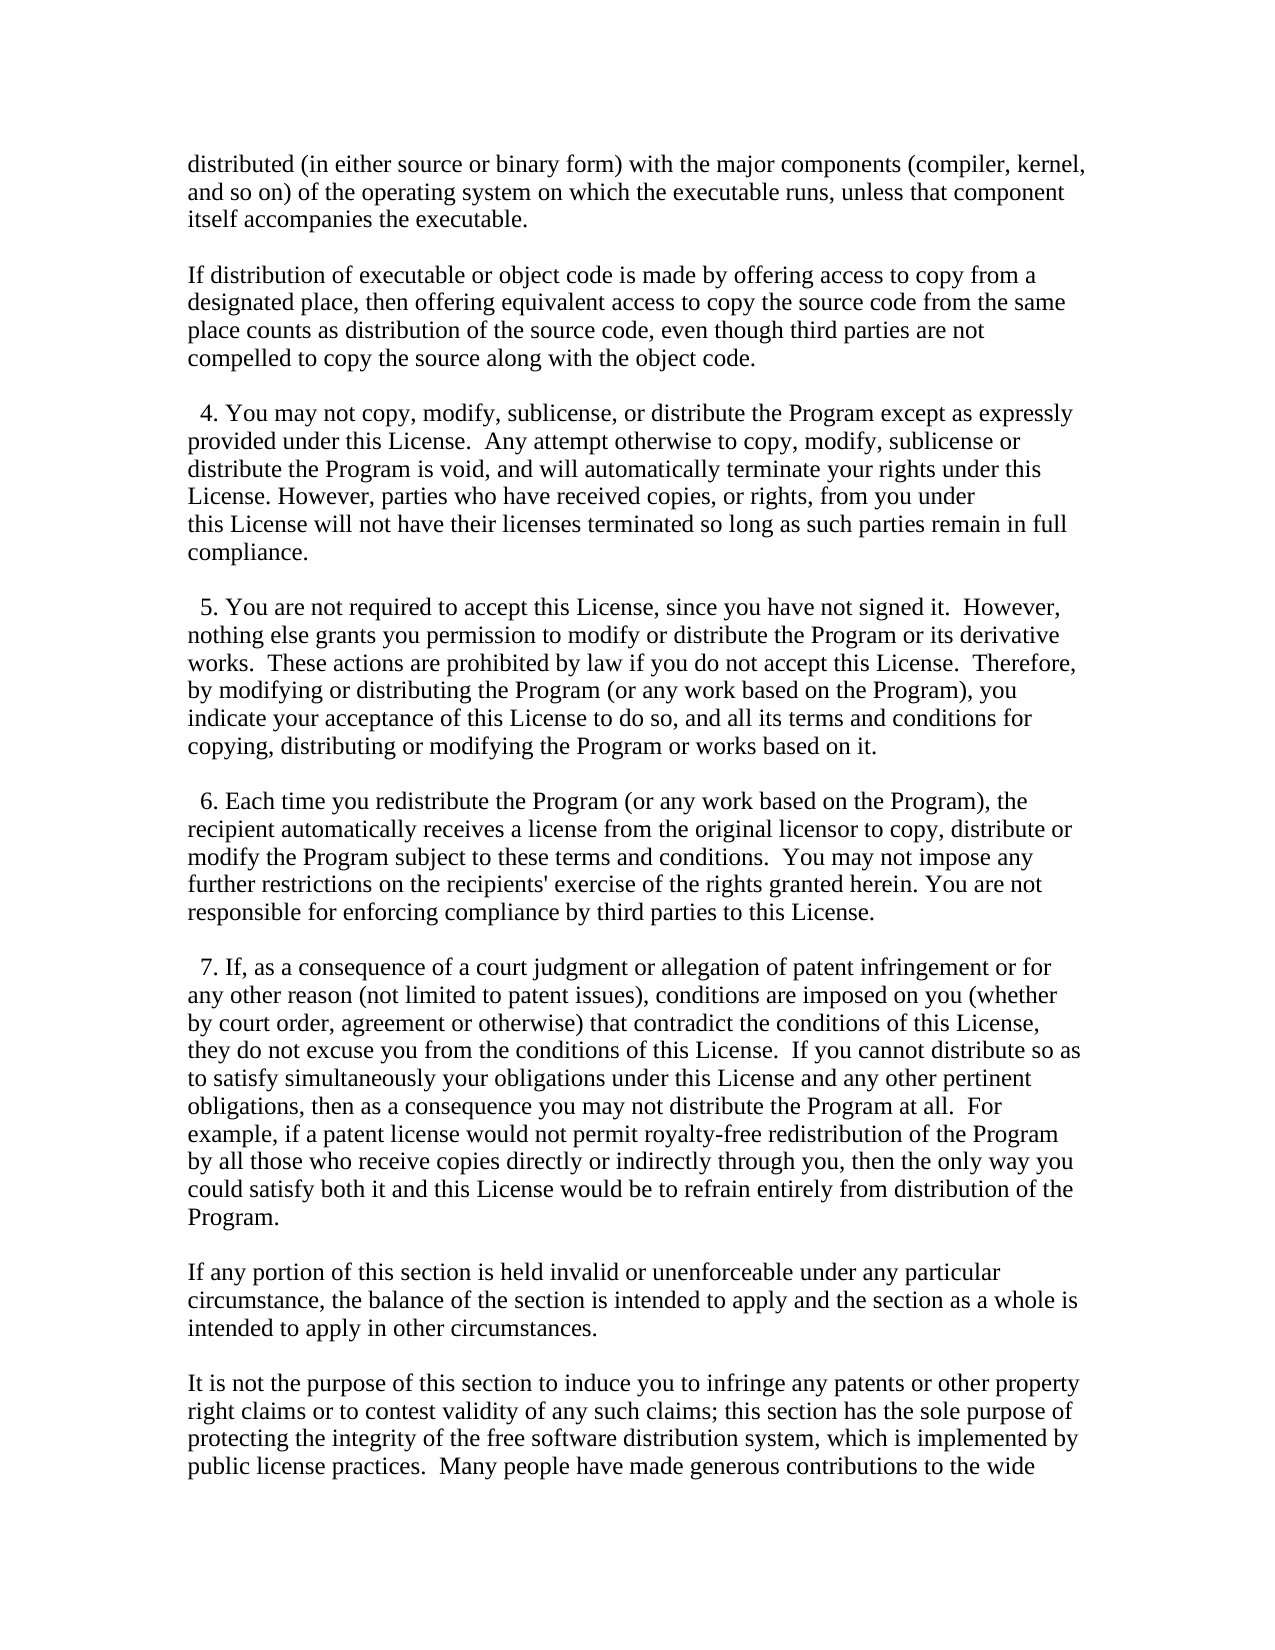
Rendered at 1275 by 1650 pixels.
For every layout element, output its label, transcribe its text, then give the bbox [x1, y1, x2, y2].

text this License will not have their licenses terminated so long as such parties remain in full compliance. [187, 510, 1087, 566]
text If any portion of this section is held invalid or unenforceable under any particular circumstance, the balance of the section is intended to apply and the section as a whole is intended to apply in other circumstances. [187, 1258, 1087, 1341]
text 5. You are not required to accept this License, since you have not signed it. However, nothing else grants you permission to modify or distribute the Program or its derivative works. These actions are prohibited by law if you do not accept this License. Therefore, by modifying or distributing the Program (or any work based on the Program), you indicate your acceptance of this License to do so, and all its terms and conditions for copying, distributing or modifying the Program or works based on it. [187, 593, 1087, 759]
text 4. You may not copy, modify, sublicense, or distribute the Program except as expressly provided under this License. Any attempt otherwise to copy, modify, sublicense or distribute the Program is void, and will automatically terminate your rights under this License. However, parties who have received copies, or rights, from you under [187, 399, 1087, 510]
text 7. If, as a consequence of a court judgment or allegation of patent infringement or for any other reason (not limited to patent issues), conditions are imposed on you (whether by court order, agreement or otherwise) that contradict the conditions of this License, they do not excuse you from the conditions of this License. If you cannot distribute so as to satisfy simultaneously your obligations under this License and any other pertinent obligations, then as a consequence you may not distribute the Program at all. For example, if a patent license would not permit royalty-free redistribution of the Program by all those who receive copies directly or indirectly through you, then the only way you could satisfy both it and this License would be to refrain entirely from distribution of the Program. [187, 953, 1087, 1231]
text 6. Each time you redistribute the Program (or any work based on the Program), the recipient automatically receives a license from the original licensor to copy, distribute or modify the Program subject to these terms and conditions. You may not impose any further restrictions on the recipients' exercise of the rights granted herein. You are not responsible for enforcing compliance by third parties to this License. [187, 787, 1087, 926]
text distributed (in either source or binary form) with the major components (compiler, kernel, and so on) of the operating system on which the executable runs, unless that component [187, 150, 1087, 205]
text itself accompanies the executable. [187, 205, 1087, 233]
text If distribution of executable or object code is made by offering access to copy from a designated place, then offering equivalent access to copy the source code from the same place counts as distribution of the source code, even though third parties are not [187, 261, 1087, 344]
text compelled to copy the source along with the object code. [187, 344, 1087, 372]
text It is not the purpose of this section to induce you to infringe any patents or other property right claims or to contest validity of any such claims; this section has the sole purpose of protecting the integrity of the free software distribution system, which is implemented by public license practices. Many people have made generous contributions to the wide [187, 1369, 1087, 1480]
